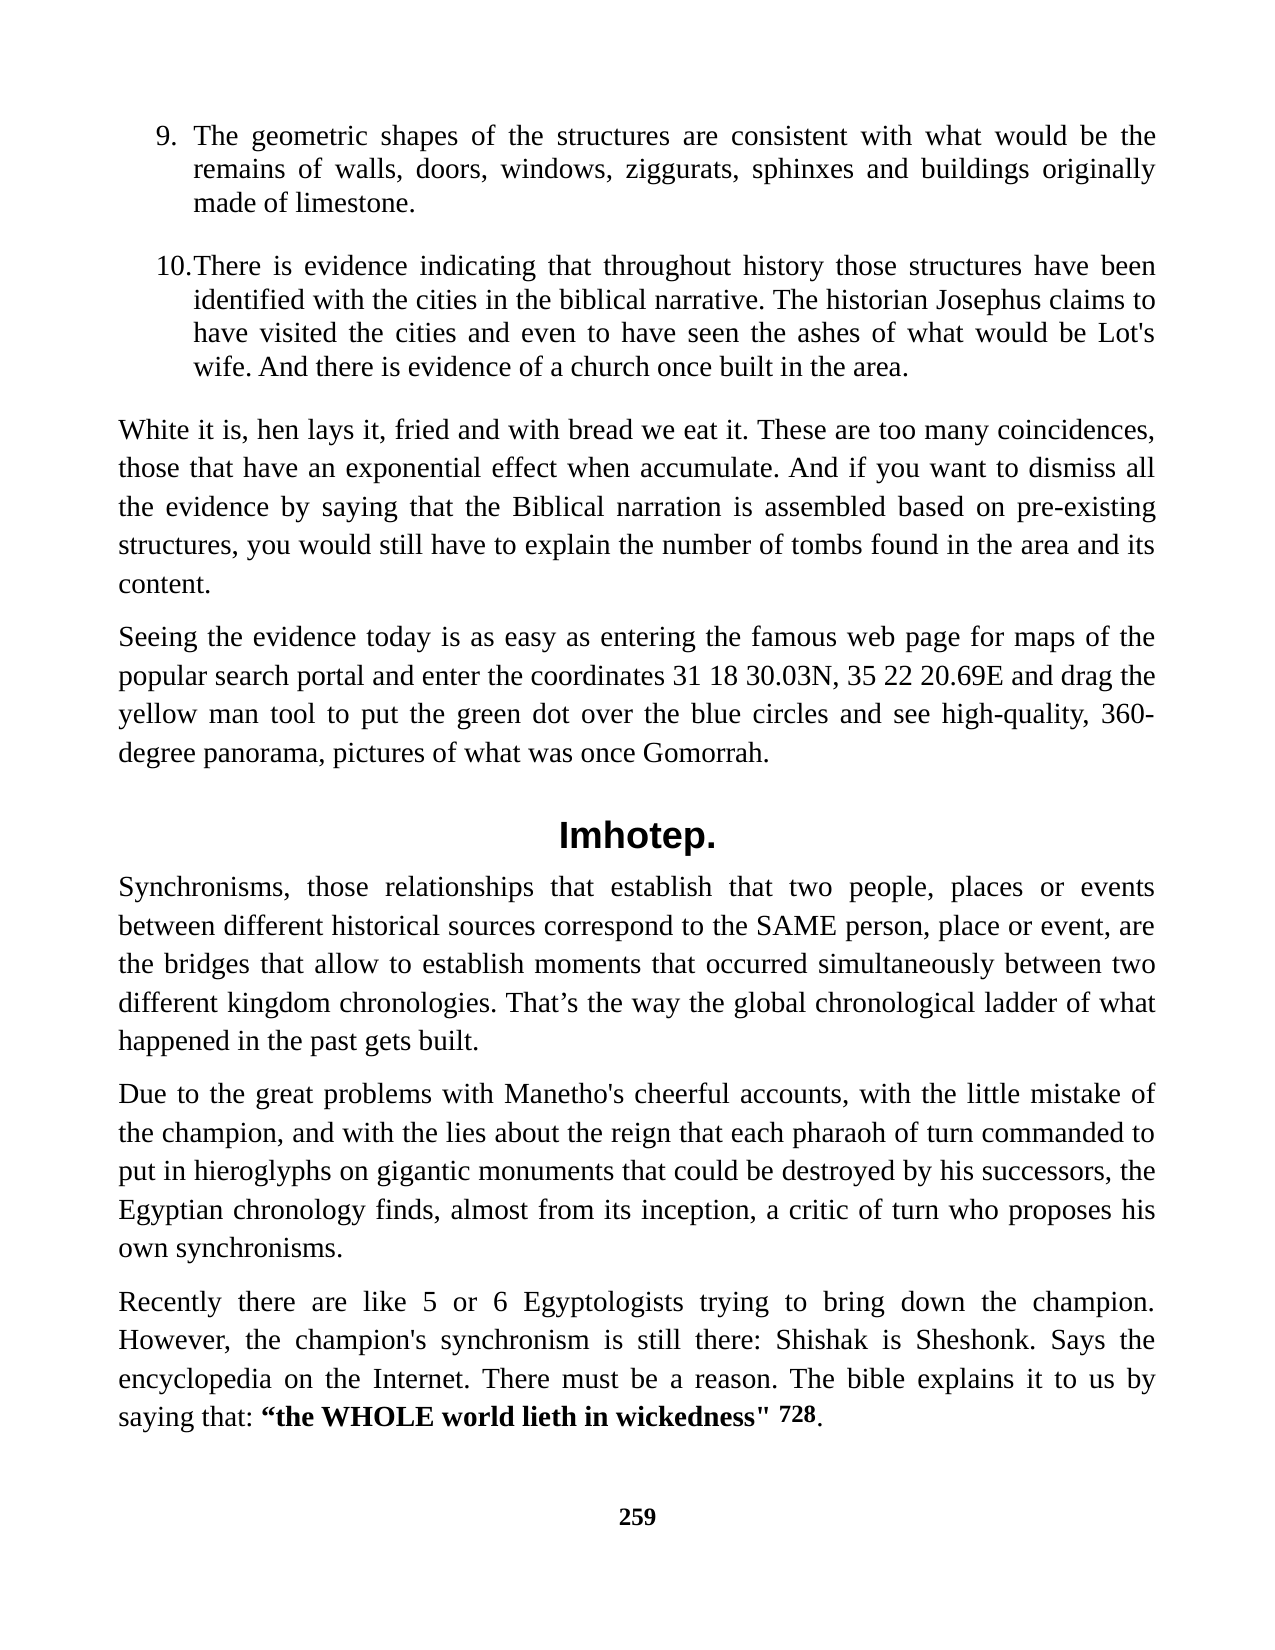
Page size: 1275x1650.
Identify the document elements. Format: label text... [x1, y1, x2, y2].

list The geometric shapes of the structures are consistent with what would be the remains of walls, doors, windows, ziggurats, sphinxes and buildings originally made of limestone. [156, 118, 1157, 219]
text Seeing the evidence today is as easy as entering the famous web page for maps of the popular search portal and enter the coordinates 31 18 30.03N, 35 22 20.69E and drag the yellow man tool to put the green dot over the blue circles and see high-quality, 360-degree panorama, pictures of what was once Gomorrah. [118, 619, 1157, 768]
text White it is, hen lays it, fried and with bread we eat it. These are too many coincidences, those that have an exponential effect when accumulate. And if you want to dismiss all the evidence by saying that the Biblical narration is assembled based on pre-existing structures, you would still have to explain the number of tombs found in the area and its content. [118, 412, 1157, 599]
subtitle Imhotep. [118, 813, 1157, 857]
text Synchronisms, those relationships that establish that two people, places or events between different historical sources correspond to the SAME person, place or event, are the bridges that allow to establish moments that occurred simultaneously between two different kingdom chronologies. That’s the way the global chronological ladder of what happened in the past gets built. [118, 869, 1157, 1057]
list There is evidence indicating that throughout history those structures have been identified with the cities in the biblical narrative. The historian Josephus claims to have visited the cities and even to have seen the ashes of what would be Lot's wife. And there is evidence of a church once built in the area. [156, 248, 1157, 382]
text Recently there are like 5 or 6 Egyptologists trying to bring down the champion. However, the champion's synchronism is still there: Shishak is Sheshonk. Says the encyclopedia on the Internet. There must be a reason. The bible explains it to us by saying that: “the WHOLE world lieth in wickedness" . [118, 1284, 1157, 1433]
text Due to the great problems with Manetho's cheerful accounts, with the little mistake of the champion, and with the lies about the reign that each pharaoh of turn commanded to put in hieroglyphs on gigantic monuments that could be destroyed by his successors, the Egyptian chronology finds, almost from its inception, a critic of turn who proposes his own synchronisms. [118, 1076, 1157, 1264]
